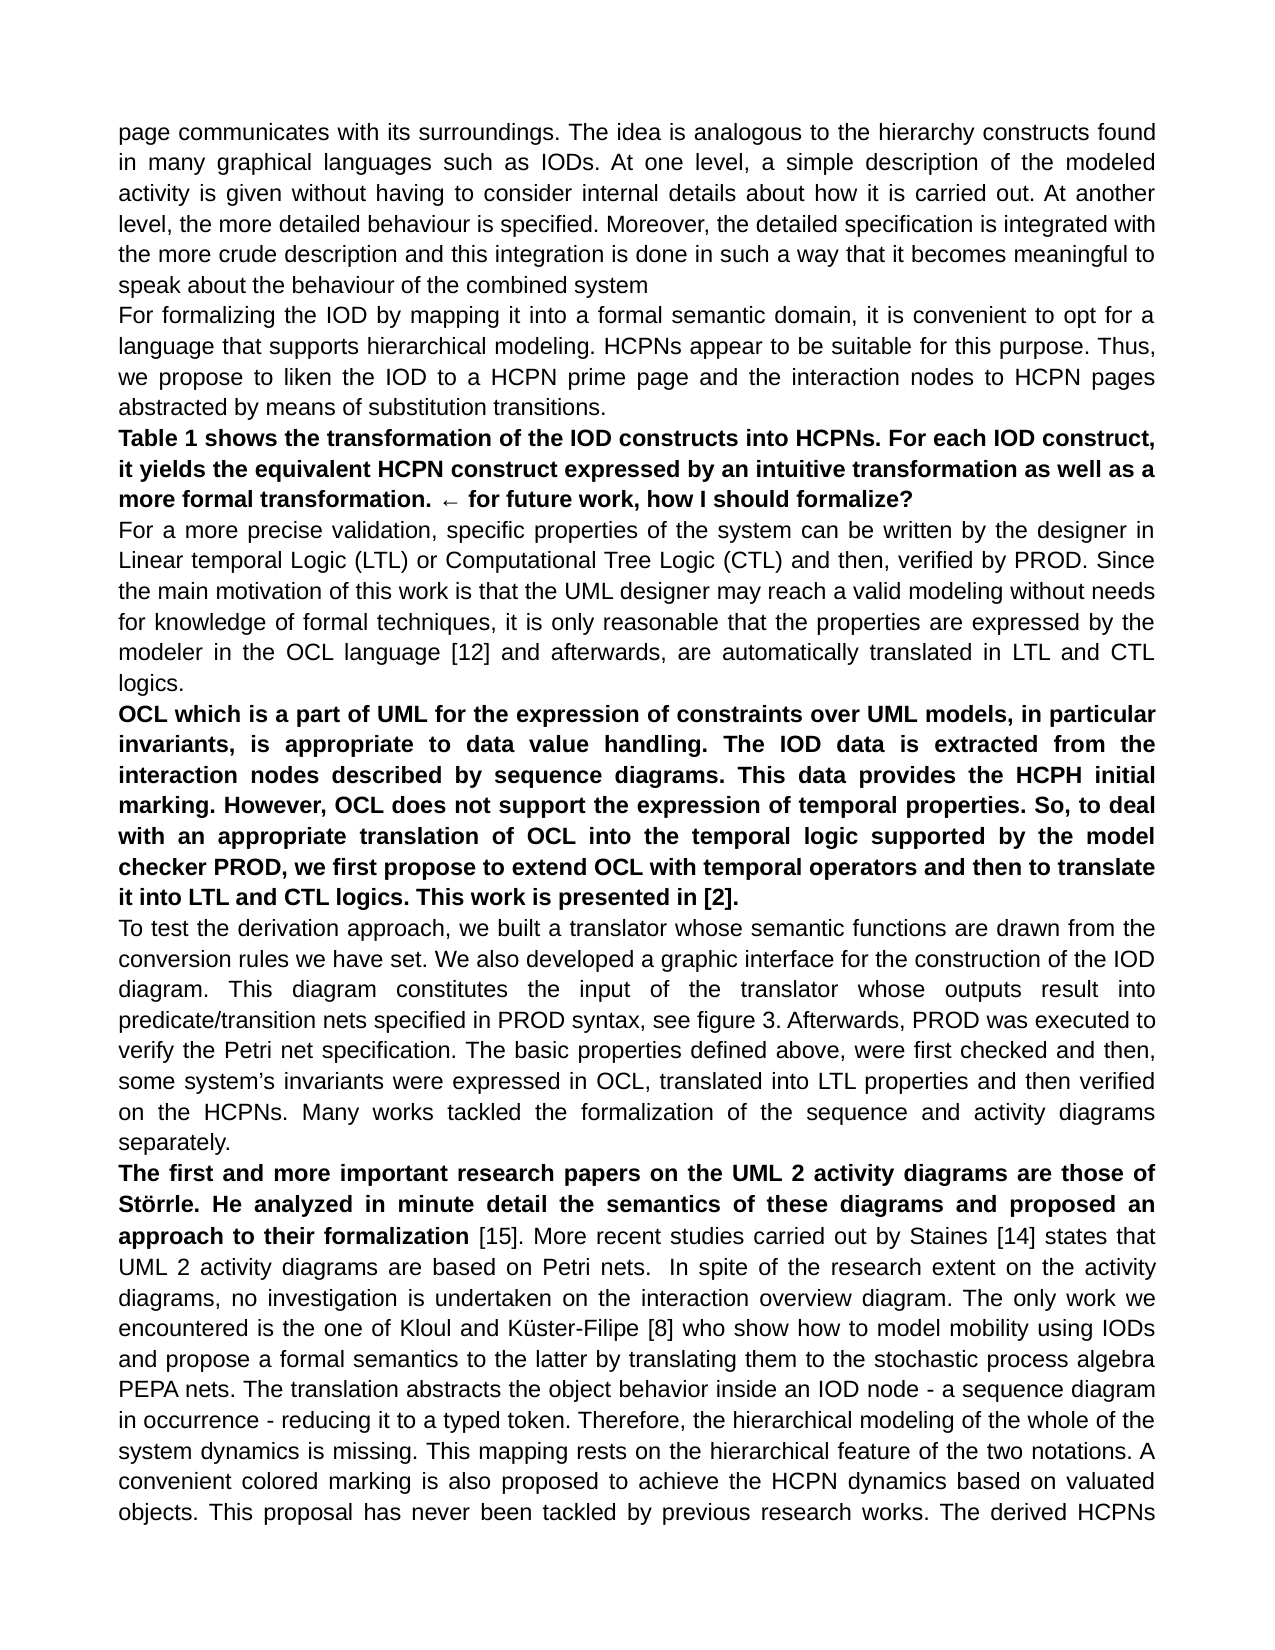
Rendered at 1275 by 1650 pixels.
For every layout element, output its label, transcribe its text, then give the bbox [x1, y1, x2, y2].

text For formalizing the IOD by mapping it into a formal semantic domain, it is convenient to opt for a language that supports hierarchical modeling. HCPNs appear to be suitable for this purpose. Thus, we propose to liken the IOD to a HCPN prime page and the interaction nodes to HCPN pages abstracted by means of substitution transitions. [118, 302, 1157, 421]
text Table 1 shows the transformation of the IOD constructs into HCPNs. For each IOD construct, it yields the equivalent HCPN construct expressed by an intuitive transformation as well as a more formal transformation. ← for future work, how I should formalize? [118, 424, 1157, 512]
text To test the derivation approach, we built a translator whose semantic functions are drawn from the conversion rules we have set. We also developed a graphic interface for the construction of the IOD diagram. This diagram constitutes the input of the translator whose outputs result into predicate/transition nets specified in PROD syntax, see figure 3. Afterwards, PROD was executed to verify the Petri net specification. The basic properties defined above, were first checked and then, some system’s invariants were expressed in OCL, translated into LTL properties and then verified on the HCPNs. Many works tackled the formalization of the sequence and activity diagrams separately. [118, 914, 1157, 1156]
text For a more precise validation, specific properties of the system can be written by the designer in Linear temporal Logic (LTL) or Computational Tree Logic (CTL) and then, verified by PROD. Since the main motivation of this work is that the UML designer may reach a valid modeling without needs for knowledge of formal techniques, it is only reasonable that the properties are expressed by the modeler in the OCL language [12] and afterwards, are automatically translated in LTL and CTL logics. [118, 516, 1157, 696]
text The first and more important research papers on the UML 2 activity diagrams are those of Störrle. He analyzed in minute detail the semantics of these diagrams and proposed an approach to their formalization [15]. More recent studies carried out by Staines [14] states that UML 2 activity diagrams are based on Petri nets. In spite of the research extent on the activity diagrams, no investigation is undertaken on the interaction overview diagram. The only work we encountered is the one of Kloul and Küster-Filipe [8] who show how to model mobility using IODs and propose a formal semantics to the latter by translating them to the stochastic process algebra PEPA nets. The translation abstracts the object behavior inside an IOD node - a sequence diagram in occurrence - reducing it to a typed token. Therefore, the hierarchical modeling of the whole of the system dynamics is missing. This mapping rests on the hierarchical feature of the two notations. A convenient colored marking is also proposed to achieve the HCPN dynamics based on valuated objects. This proposal has never been tackled by previous research works. The derived HCPNs [118, 1159, 1157, 1525]
text page communicates with its surroundings. The idea is analogous to the hierarchy constructs found in many graphical languages such as IODs. At one level, a simple description of the modeled activity is given without having to consider internal details about how it is carried out. At another level, the more detailed behaviour is specified. Moreover, the detailed specification is integrated with the more crude description and this integration is done in such a way that it becomes meaningful to speak about the behaviour of the combined system [118, 118, 1157, 298]
text OCL which is a part of UML for the expression of constraints over UML models, in particular invariants, is appropriate to data value handling. The IOD data is extracted from the interaction nodes described by sequence diagrams. This data provides the HCPH initial marking. However, OCL does not support the expression of temporal properties. So, to deal with an appropriate translation of OCL into the temporal logic supported by the model checker PROD, we first propose to extend OCL with temporal operators and then to translate it into LTL and CTL logics. This work is presented in [2]. [118, 700, 1157, 911]
